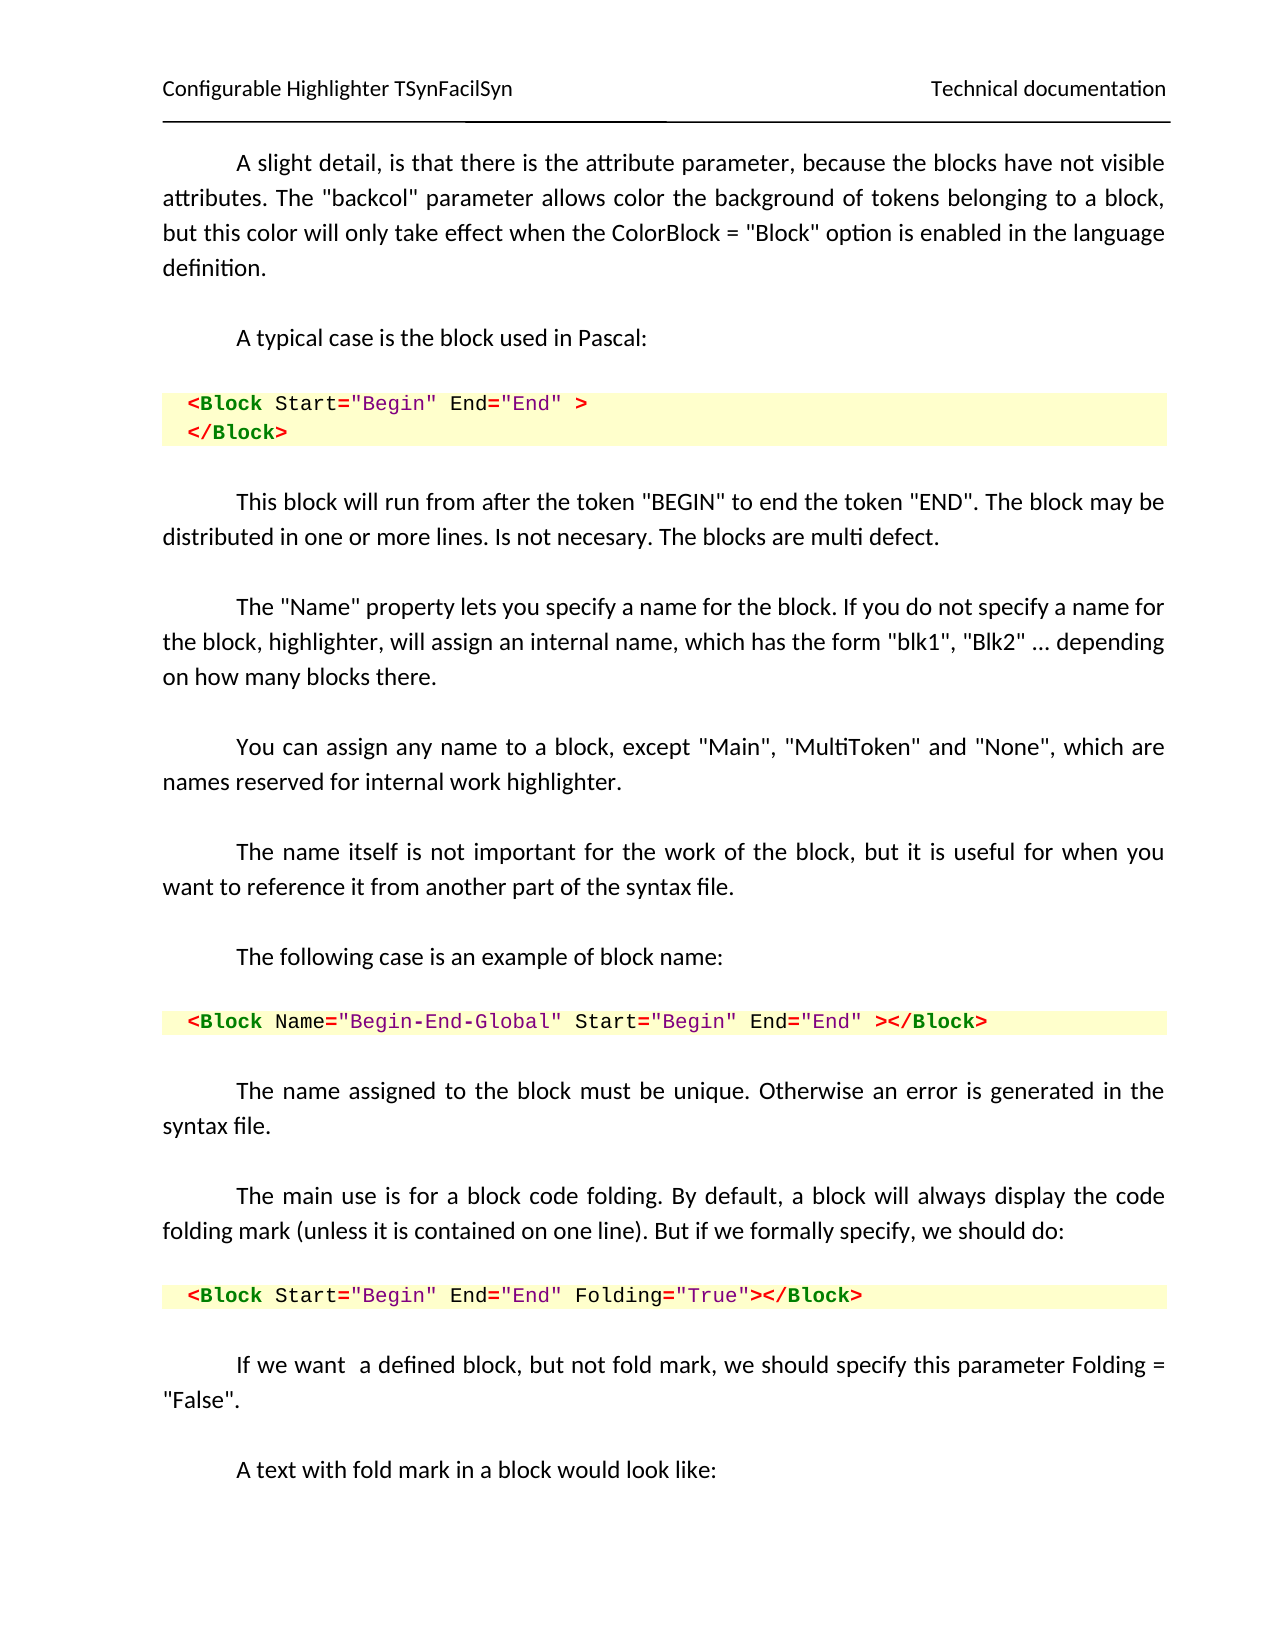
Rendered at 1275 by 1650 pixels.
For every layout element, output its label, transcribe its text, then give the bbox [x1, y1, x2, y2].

text The main use is for a block code folding. By default, a block will always display the code folding mark (unless it is contained on one line). But if we formally specify, we should do: [162, 1180, 1167, 1246]
text A text with fold mark in a block would look like: [162, 1455, 1167, 1485]
text The name assigned to the block must be unique. Otherwise an error is generated in the syntax file. [162, 1075, 1167, 1141]
text <Block Start="Begin" End="End" > [162, 393, 1167, 416]
text If we want a defined block, but not fold mark, we should specify this parameter Folding = "False". [162, 1350, 1167, 1415]
text The "Name" property lets you specify a name for the block. If you do not specify a name for the block, highlighter, will assign an internal name, which has the form "blk1", "Blk2" ... depending on how many blocks there. [162, 591, 1167, 692]
text The name itself is not important for the work of the block, but it is useful for when you want to reference it from another part of the syntax file. [162, 836, 1167, 902]
text This block will run from after the token "BEGIN" to end the token "END". The block may be distributed in one or more lines. Is not necesary. The blocks are multi defect. [162, 486, 1167, 552]
text The following case is an example of block name: [162, 941, 1167, 972]
text <Block Start="Begin" End="End" Folding="True"></Block> [162, 1285, 1167, 1309]
text A typical case is the block used in Pascal: [162, 323, 1167, 353]
text A slight detail, is that there is the attribute parameter, because the blocks have not visible attributes. The "backcol" parameter allows color the background of tokens belonging to a block, but this color will only take effect when the ColorBlock = "Block" option is enabled in the language definition. [162, 148, 1167, 283]
text <Block Name="Begin-End-Global" Start="Begin" End="End" ></Block> [162, 1011, 1167, 1035]
text </Block> [162, 422, 1167, 446]
text You can assign any name to a block, except "Main", "MultiToken" and "None", which are names reserved for internal work highlighter. [162, 731, 1167, 797]
